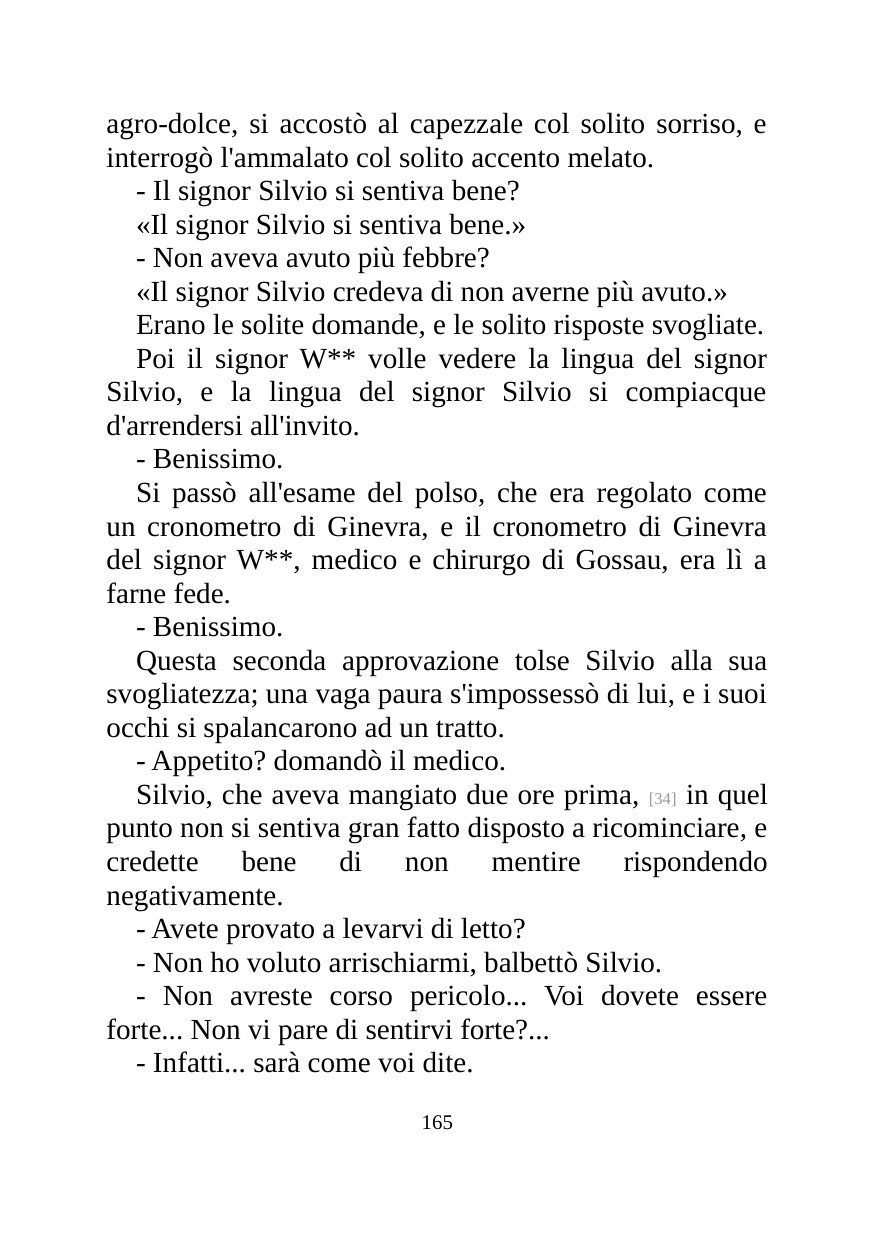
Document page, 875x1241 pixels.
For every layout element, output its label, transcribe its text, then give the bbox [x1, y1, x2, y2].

text Poi il signor W** volle vedere la lingua del signor Silvio, e la lingua del signor Silvio si compiacque d'arrendersi all'invito. [106, 341, 768, 442]
text Si passò all'esame del polso, che era regolato come un cronometro di Ginevra, e il cronometro di Ginevra del signor W**, medico e chirurgo di Gossau, era lì a farne fede. [106, 475, 768, 609]
text agro-dolce, si accostò al capezzale col solito sorriso, e interrogò l'ammalato col solito accento melato. [106, 106, 768, 173]
text - Benissimo. [106, 609, 768, 643]
text - Il signor Silvio si sentiva bene? [106, 173, 768, 207]
text «Il signor Silvio si sentiva bene.» [106, 207, 768, 240]
text - Infatti... sarà come voi dite. [106, 1045, 768, 1079]
text - Appetito? domandò il medico. [106, 743, 768, 777]
text - Non avreste corso pericolo... Voi dovete essere forte... Non vi pare di sentirvi forte?... [106, 978, 768, 1045]
text Questa seconda approvazione tolse Silvio alla sua svogliatezza; una vaga paura s'impossessò di lui, e i suoi occhi si spalancarono ad un tratto. [106, 643, 768, 743]
text «Il signor Silvio credeva di non averne più avuto.» [106, 274, 768, 307]
text - Benissimo. [106, 442, 768, 475]
text Silvio, che aveva mangiato due ore prima, [34] in quel punto non si sentiva gran fatto disposto a ricominciare, e credette bene di non mentire rispondendo negativamente. [106, 777, 768, 911]
text - Non aveva avuto più febbre? [106, 240, 768, 274]
text Erano le solite domande, e le solito risposte svogliate. [106, 307, 768, 341]
text - Non ho voluto arrischiarmi, balbettò Silvio. [106, 945, 768, 978]
text - Avete provato a levarvi di letto? [106, 911, 768, 945]
